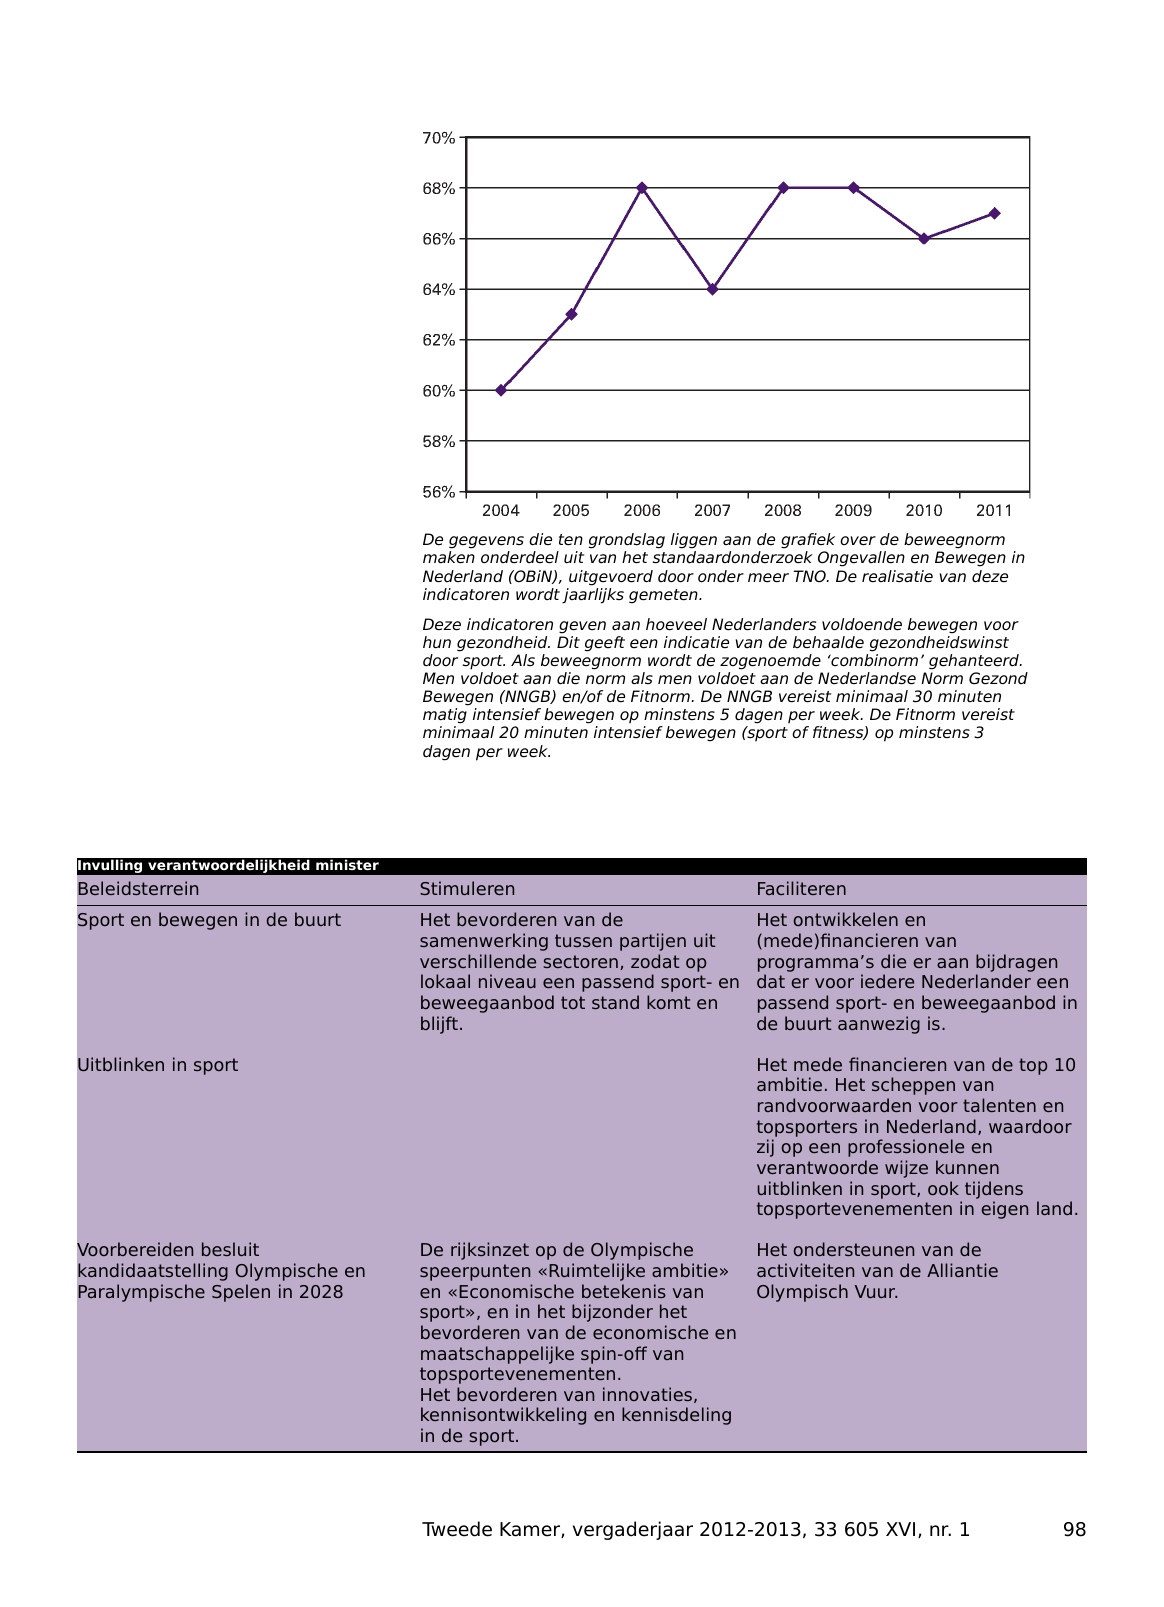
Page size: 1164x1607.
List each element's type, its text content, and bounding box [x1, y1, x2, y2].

table_cell Uitblinken in sport [77, 1055, 413, 1220]
table_cell [413, 1034, 750, 1055]
text De gegevens die ten grondslag liggen aan de grafiek over de beweegnorm maken onderdeel uit van het standaardonderzoek Ongevallen en Bewegen in Nederland (OBiN), uitgevoerd door onder meer TNO. De realisatie van deze indicatoren wordt jaarlijks gemeten. [422, 531, 1031, 604]
table_cell Voorbereiden besluit kandidaatstelling Olympische en Paralympische Spelen in 2028 [77, 1240, 413, 1451]
table_header Invulling verantwoordelijkheid minister [77, 858, 1087, 874]
table_cell Het mede financieren van de top 10 ambitie. Het scheppen van randvoorwaarden voor talenten en topsporters in Nederland, waardoor zij op een professionele en verantwoorde wijze kunnen uitblinken in sport, ook tijdens topsportevenementen in eigen land. [750, 1055, 1087, 1220]
table_cell De rijksinzet op de Olympische speerpunten «Ruimtelijke ambitie» en «Economische betekenis van sport», en in het bijzonder het bevorderen van de economische en maatschappelijke spin-off van topsportevenementen. Het bevorderen van innovaties, kennisontwikkeling en kennisdeling in de sport. [413, 1240, 750, 1451]
table_cell [77, 1034, 413, 1055]
table_cell [413, 1220, 750, 1240]
table_cell Beleidsterrein [77, 875, 413, 905]
table_cell [750, 1034, 1087, 1055]
table_cell Het ontwikkelen en (mede)financieren van programma’s die er aan bijdragen dat er voor iedere Nederlander een passend sport- en beweegaanbod in de buurt aanwezig is. [750, 906, 1087, 1034]
text Deze indicatoren geven aan hoeveel Nederlanders voldoende bewegen voor hun gezondheid. Dit geeft een indicatie van de behaalde gezondheidswinst door sport. Als beweegnorm wordt de zogenoemde ‘combinorm’ gehanteerd. Men voldoet aan die norm als men voldoet aan de Nederlandse Norm Gezond Bewegen (NNGB) en/of de Fitnorm. De NNGB vereist minimaal 30 minuten matig intensief bewegen op minstens 5 dagen per week. De Fitnorm vereist minimaal 20 minuten intensief bewegen (sport of fitness) op minstens 3 dagen per week. [422, 616, 1031, 761]
table_cell Stimuleren [413, 875, 750, 905]
table_cell Sport en bewegen in de buurt [77, 906, 413, 1034]
table_cell Het ondersteunen van de activiteiten van de Alliantie Olympisch Vuur. [750, 1240, 1087, 1451]
table_cell Faciliteren [750, 875, 1087, 905]
table_cell Het bevorderen van de samenwerking tussen partijen uit verschillende sectoren, zodat op lokaal niveau een passend sport- en beweegaanbod tot stand komt en blijft. [413, 906, 750, 1034]
picture [422, 130, 1031, 520]
table_cell [750, 1220, 1087, 1240]
table_cell [413, 1055, 750, 1220]
table_cell [77, 1220, 413, 1240]
